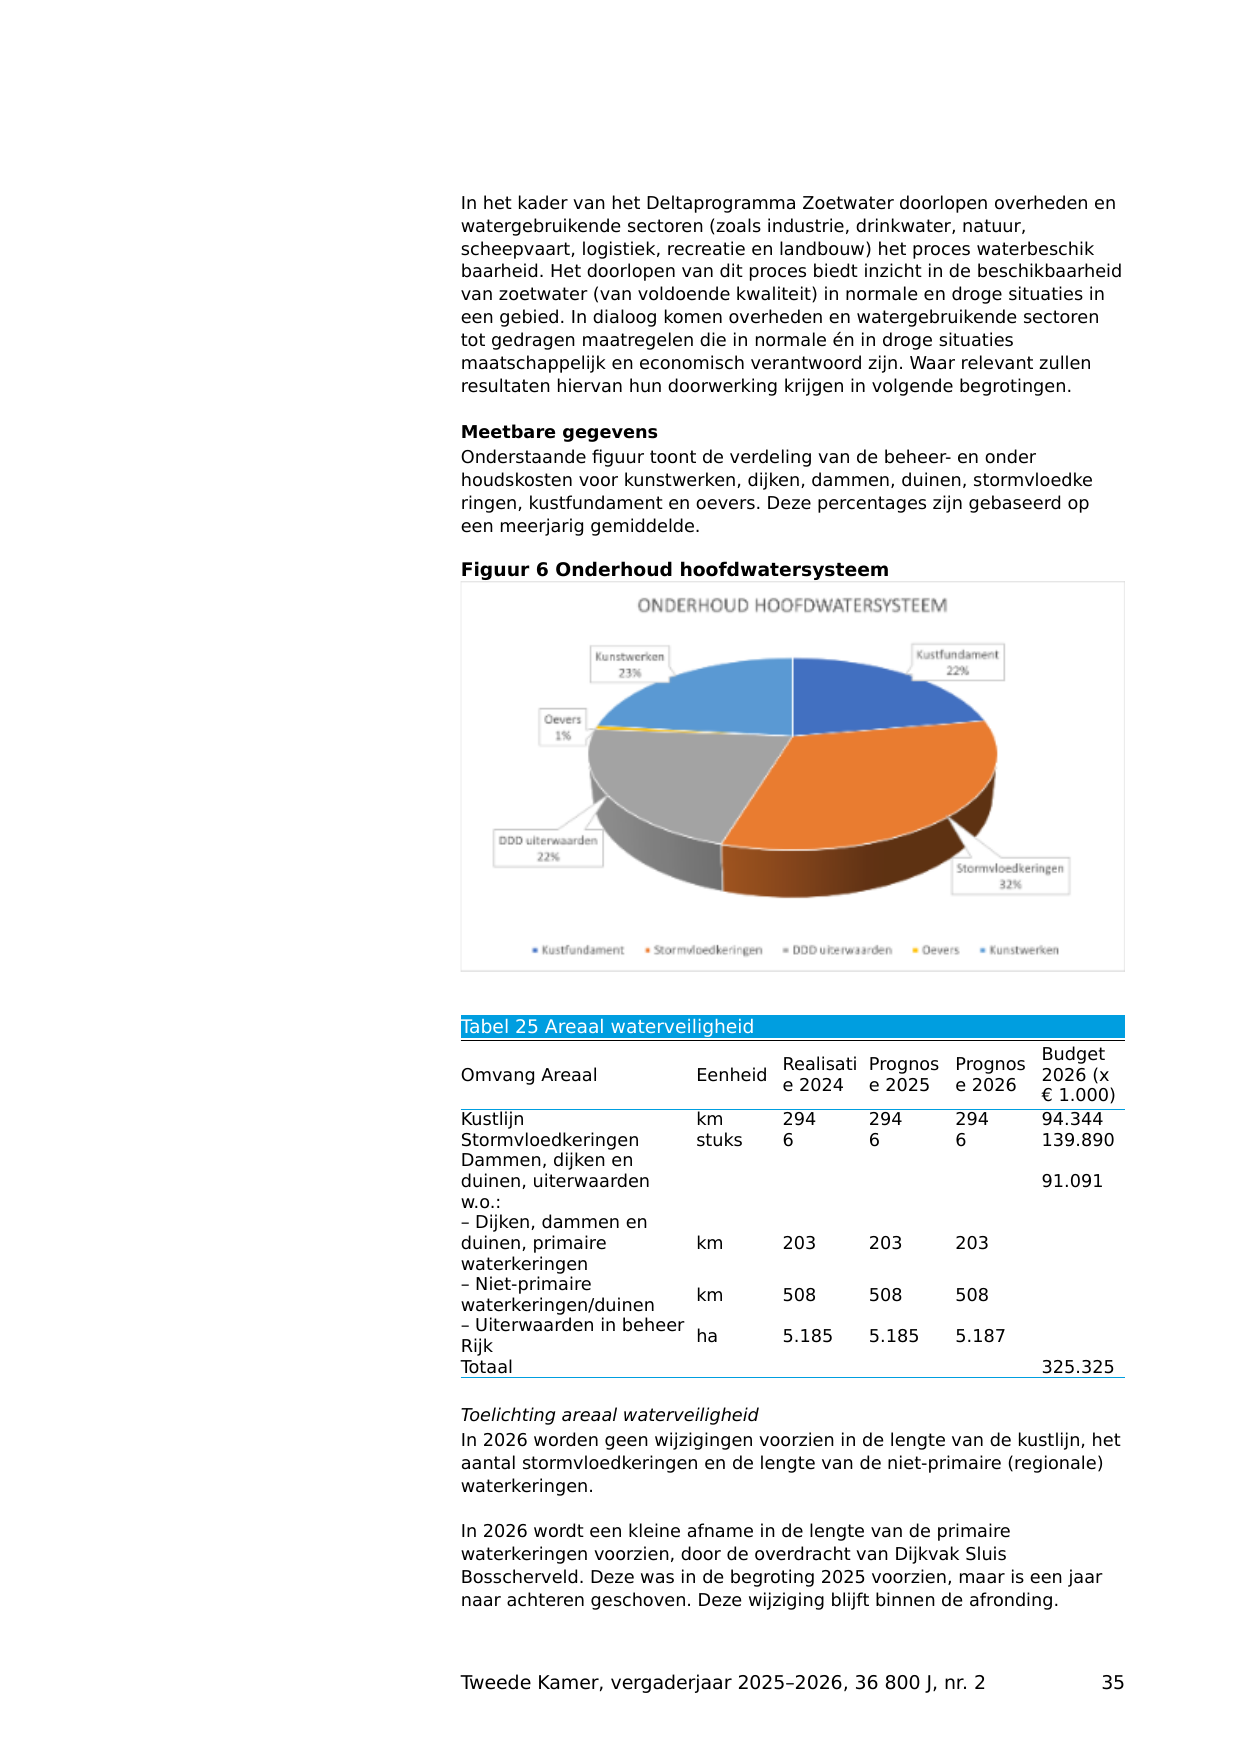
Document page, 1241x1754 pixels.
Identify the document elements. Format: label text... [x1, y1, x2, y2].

table_cell [780, 1357, 866, 1377]
table_cell [693, 1357, 779, 1377]
text Toelichting areaal waterveiligheid [461, 1403, 1125, 1426]
table_cell [866, 1357, 952, 1377]
table_cell 6 [952, 1130, 1038, 1150]
table_cell [952, 1357, 1038, 1377]
table_cell 508 [952, 1274, 1038, 1315]
table_cell km [693, 1212, 779, 1274]
table_cell Realisatie 2024 [780, 1041, 866, 1109]
table_cell Prognose 2025 [866, 1041, 952, 1109]
table_cell Dammen, dijken en duinen, uiterwaarden w.o.: [461, 1150, 693, 1212]
table_cell [1039, 1315, 1125, 1357]
table_cell Prognose 2026 [952, 1041, 1038, 1109]
table_cell [952, 1150, 1038, 1212]
table_cell 139.890 [1039, 1130, 1125, 1150]
table_cell km [693, 1110, 779, 1130]
table_cell Eenheid [693, 1041, 779, 1109]
text In 2026 wordt een kleine afname in de lengte van de primaire waterkeringen voorzien, door de overdracht van Dijkvak Sluis Bosscherveld. Deze was in de begroting 2025 voorzien, maar is een jaar naar achteren geschoven. Deze wijziging blijft binnen de afronding. [461, 1519, 1125, 1611]
table_cell [866, 1150, 952, 1212]
table_cell Totaal [461, 1357, 693, 1377]
table_cell – Dijken, dammen en duinen, primaire waterkeringen [461, 1212, 693, 1274]
table_cell 325.325 [1039, 1357, 1125, 1377]
table_cell 6 [780, 1130, 866, 1150]
text In het kader van het Deltaprogramma Zoetwater doorlopen overheden en watergebruikende sectoren (zoals industrie, drinkwater, natuur, scheepvaart, logistiek, recreatie en landbouw) het proces waterbeschik­ baarheid. Het doorlopen van dit proces biedt inzicht in de beschikbaarheid van zoetwater (van voldoende kwaliteit) in normale en droge situaties in een gebied. In dialoog komen overheden en watergebruikende sectoren tot gedragen maatregelen die in normale én in droge situaties maatschappelijk en economisch verantwoord zijn. Waar relevant zullen resultaten hiervan hun doorwerking krijgen in volgende begrotingen. [461, 191, 1125, 397]
table_cell Stormvloedkeringen [461, 1130, 693, 1150]
text Onderstaande figuur toont de verdeling van de beheer- en onder­ houdskosten voor kunstwerken, dijken, dammen, duinen, stormvloedke­ ringen, kustfundament en oevers. Deze percentages zijn gebaseerd op een meerjarig gemiddelde. [461, 445, 1125, 537]
table_cell 5.187 [952, 1315, 1038, 1357]
text Meetbare gegevens [461, 420, 1125, 443]
table_cell km [693, 1274, 779, 1315]
text In 2026 worden geen wijzigingen voorzien in de lengte van de kustlijn, het aantal stormvloedkeringen en de lengte van de niet-primaire (regionale) waterkeringen. [461, 1428, 1125, 1497]
title Figuur 6 Onderhoud hoofdwatersysteem [461, 559, 1125, 581]
table_cell 508 [780, 1274, 866, 1315]
table_cell 5.185 [780, 1315, 866, 1357]
table_cell – Niet-primaire waterkeringen/duinen [461, 1274, 693, 1315]
table_cell 203 [866, 1212, 952, 1274]
table_cell 94.344 [1039, 1110, 1125, 1130]
table_cell Kustlijn [461, 1110, 693, 1130]
table_cell 508 [866, 1274, 952, 1315]
table_cell – Uiterwaarden in beheer Rijk [461, 1315, 693, 1357]
table_cell 5.185 [866, 1315, 952, 1357]
table_cell ha [693, 1315, 779, 1357]
table_cell 294 [780, 1110, 866, 1130]
table_cell 91.091 [1039, 1150, 1125, 1212]
table_cell [1039, 1212, 1125, 1274]
table_cell 203 [780, 1212, 866, 1274]
table_cell Omvang Areaal [461, 1041, 693, 1109]
table_cell 203 [952, 1212, 1038, 1274]
table_cell 294 [952, 1110, 1038, 1130]
table_cell [780, 1150, 866, 1212]
table_cell [1039, 1274, 1125, 1315]
table_cell 294 [866, 1110, 952, 1130]
table_cell Budget 2026 (x € 1.000) [1039, 1041, 1125, 1109]
table_cell stuks [693, 1130, 779, 1150]
table_cell 6 [866, 1130, 952, 1150]
table_cell [693, 1150, 779, 1212]
